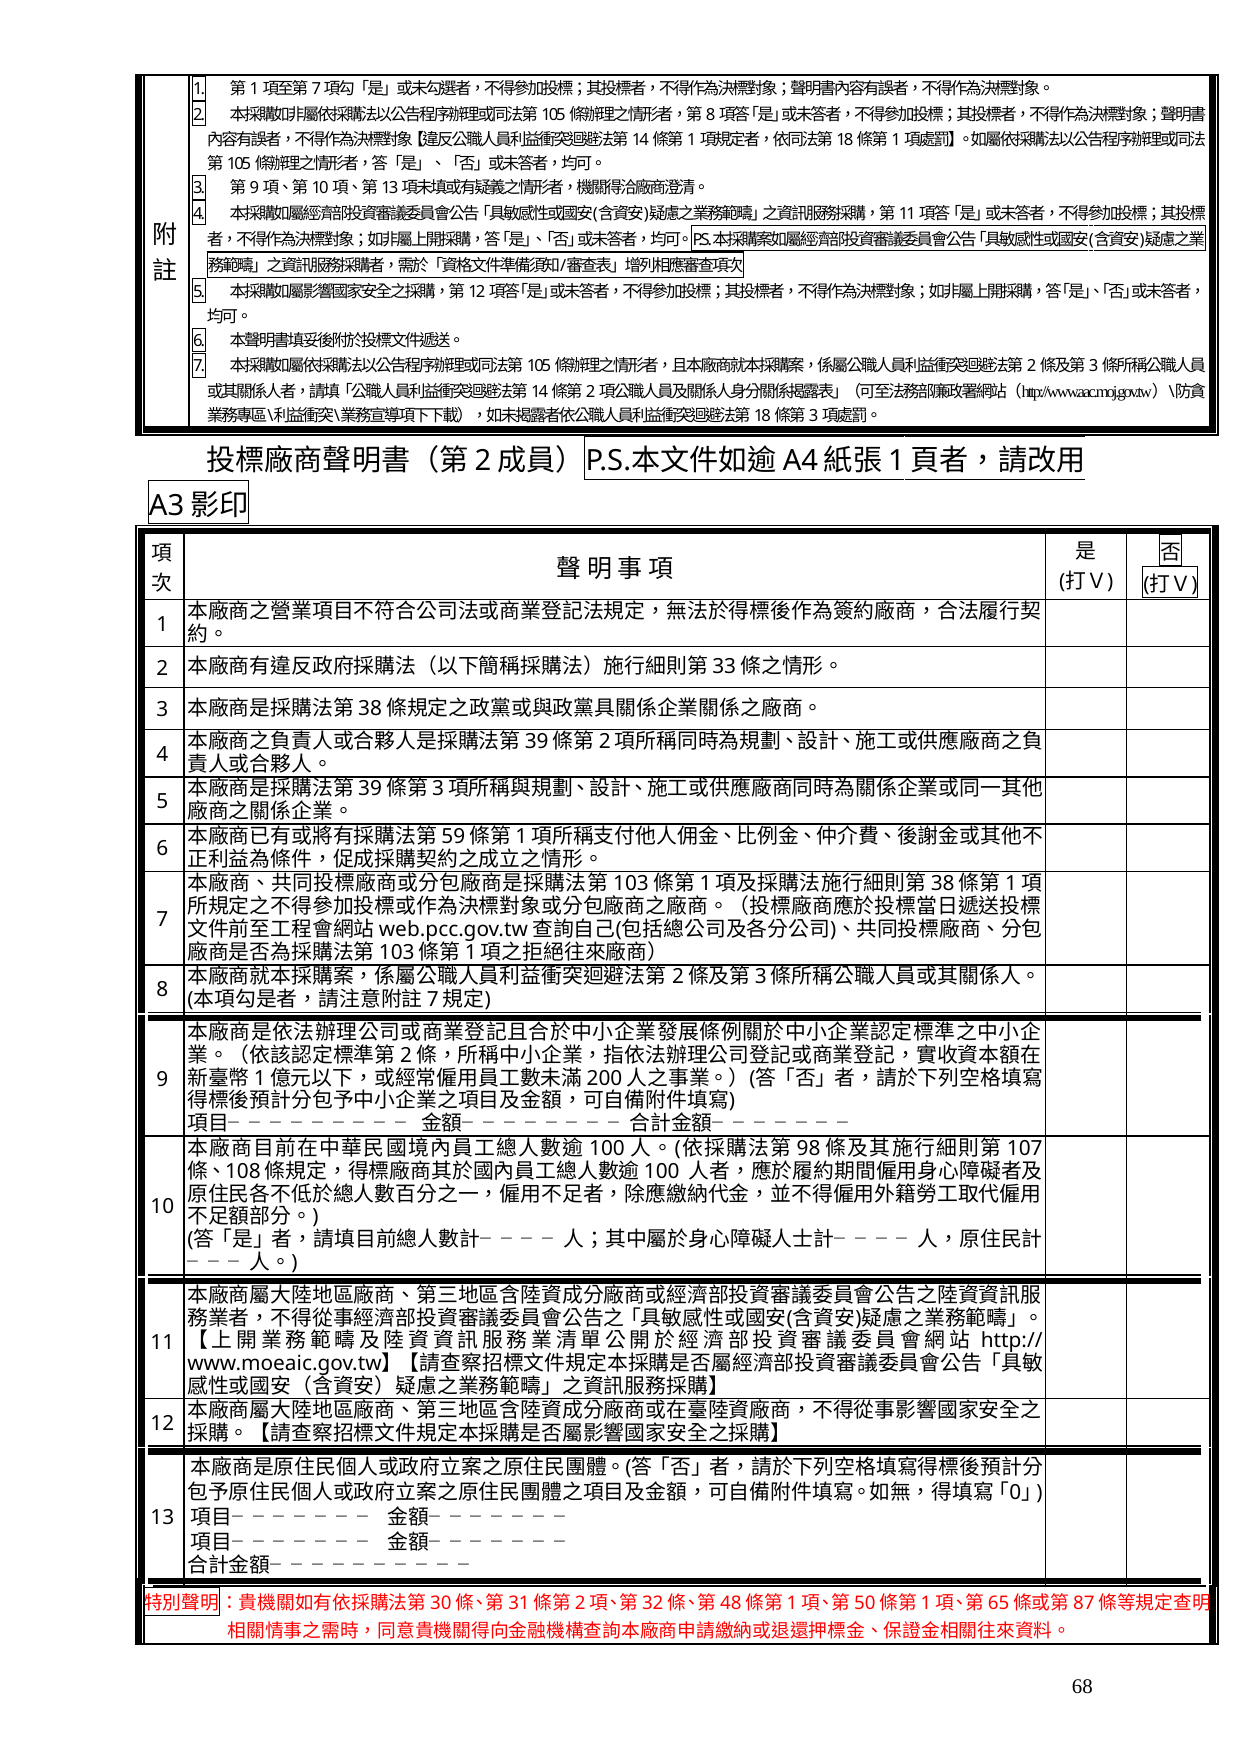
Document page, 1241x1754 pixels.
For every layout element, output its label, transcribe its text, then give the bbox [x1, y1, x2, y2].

table_cell 8 [145, 966, 183, 1011]
table_cell 1 [145, 600, 183, 646]
table_cell [1046, 647, 1126, 687]
table_cell [1127, 825, 1209, 871]
table_cell 本廠商是採購法第39條第3項所稱與規劃、設計、施工或供應廠商同時為關係企業或同一其他廠商之關係企業。 [185, 778, 1045, 823]
table_cell [1046, 1137, 1126, 1274]
table_cell [1127, 688, 1209, 728]
table_header 項 次 [145, 534, 183, 598]
table_cell 附 註 [145, 76, 188, 426]
table_cell [1046, 1399, 1126, 1445]
table_cell [1046, 688, 1126, 728]
table_header 是 (打Ｖ) [1046, 534, 1126, 598]
table_cell 3 [145, 688, 183, 728]
table_cell 本廠商、共同投標廠商或分包廠商是採購法第103條第1項及採購法施行細則第38條第1項所規定之不得參加投標或作為決標對象或分包廠商之廠商。（投標廠商應於投標當日遞送投標文件前至工程會網站web.pcc.gov.tw查詢自己(包括總公司及各分公司)、共同投標廠商、分包廠商是否為採購法第103條第1項之拒絕往來廠商） [185, 872, 1045, 964]
table_header 否 (打Ｖ) [1127, 534, 1159, 598]
table_cell [1046, 1455, 1126, 1577]
table_cell [1046, 730, 1126, 776]
table_cell 11 [140, 1274, 183, 1398]
table_cell [1127, 966, 1209, 1011]
table_cell 本廠商屬大陸地區廠商、第三地區含陸資成分廠商或在臺陸資廠商，不得從事影響國家安全之採購。【請查察招標文件規定本採購是否屬影響國家安全之採購】 [185, 1399, 1045, 1445]
table_cell [1127, 1137, 1209, 1274]
table_cell 特別聲明：貴機關如有依採購法第30條、第31條第2項、第32條、第48條第1項、第50條第1項、第65條或第87條等規定查明相關情事之需時，同意貴機關得向金融機構查詢本廠商申請繳納或退還押標金、保證金相關往來資料。 [145, 1578, 1212, 1643]
table_cell [1046, 872, 1126, 964]
table_cell 本廠商之營業項目不符合公司法或商業登記法規定，無法於得標後作為簽約廠商，合法履行契約。 [185, 600, 1045, 646]
table_header 否 (打Ｖ) [1143, 567, 1197, 597]
table_cell [1127, 872, 1209, 964]
table_cell 本廠商是原住民個人或政府立案之原住民團體。(答「否」者，請於下列空格填寫得標後預計分包予原住民個人或政府立案之原住民團體之項目及金額，可自備附件填寫。如無，得填寫「0」) 項目╴╴╴╴╴╴╴ 金額╴╴╴╴╴╴╴ 項目╴╴╴╴╴╴╴ 金額╴╴╴╴╴╴╴ 合計金額╴╴╴╴╴╴╴╴╴╴ [185, 1455, 1045, 1577]
table_cell [1127, 778, 1209, 823]
table_cell [1127, 1399, 1209, 1445]
table_cell [1127, 1274, 1212, 1398]
table_cell 13 [140, 1445, 183, 1577]
table_cell 9 [140, 1011, 183, 1135]
table_cell 本廠商有違反政府採購法（以下簡稱採購法）施行細則第33條之情形。 [185, 647, 1045, 687]
table_cell 12 [145, 1399, 183, 1445]
table_cell 4 [145, 730, 183, 776]
table_cell 2 [145, 647, 183, 687]
table_cell [1046, 966, 1126, 1011]
table_cell [1127, 1445, 1212, 1577]
table_cell 7 [145, 872, 183, 964]
table_cell 本廠商之負責人或合夥人是採購法第39條第2項所稱同時為規劃、設計、施工或供應廠商之負責人或合夥人。 [185, 730, 1045, 776]
text 投標廠商聲明書（第2成員）P.S.本文件如逾A4紙張1頁者，請改用A3影印 [148, 436, 1120, 524]
table_cell [1046, 778, 1126, 823]
table_header 否 (打Ｖ) [1160, 535, 1181, 565]
table_cell [1046, 825, 1126, 871]
table_cell [1127, 730, 1209, 776]
table_cell 6 [145, 825, 183, 871]
table_cell [1127, 1011, 1212, 1135]
table_cell [1046, 1284, 1126, 1398]
table_cell [1127, 647, 1209, 687]
table_cell [1127, 600, 1209, 646]
table_cell [1046, 1021, 1126, 1135]
table_cell 5 [145, 778, 183, 823]
table_cell [1046, 600, 1126, 646]
table_cell 本廠商目前在中華民國境內員工總人數逾100人。(依採購法第98條及其施行細則第107條、108條規定，得標廠商其於國內員工總人數逾100人者，應於履約期間僱用身心障礙者及原住民各不低於總人數百分之一，僱用不足者，除應繳納代金，並不得僱用外籍勞工取代僱用不足額部分。) (答「是」者，請填目前總人數計╴╴╴╴人；其中屬於身心障礙人士計╴╴╴╴人，原住民計╴╴╴人。) [185, 1137, 1045, 1274]
table_cell 本廠商屬大陸地區廠商、第三地區含陸資成分廠商或經濟部投資審議委員會公告之陸資資訊服務業者，不得從事經濟部投資審議委員會公告之「具敏感性或國安(含資安)疑慮之業務範疇」。【上開業務範疇及陸資資訊服務業清單公開於經濟部投資審議委員會網站http://www.moeaic.gov.tw】【請查察招標文件規定本採購是否屬經濟部投資審議委員會公告「具敏感性或國安（含資安）疑慮之業務範疇」之資訊服務採購】 [185, 1284, 1045, 1398]
table_cell 第1項至第7 項勾「是」或未勾選者，不得參加投標；其投標者，不得作為決標對象；聲明書內容有誤者，不得作為決標對象。 本採購如非屬依採購法以公告程序辦理或同法第105條辦理之情形者，第8項答「是」或未答者，不得參加投標；其投標者，不得作為決標對象；聲明書內容有誤者，不得作為決標對象【違反公職人員利益衝突迴避法第14條第1項規定者，依同法第18條第1項處罰】。如屬依採購法以公告程序辦理或同法第105條辦理之情形者，答「是」、「否」或未答者，均可。 第9項、第10項、第13項未填或有疑義之情形者，機關得洽廠商澄清。 本採購如屬經濟部投資審議委員會公告「具敏感性或國安(含資安)疑慮之業務範疇」之資訊服務採購，第11項答「是」或未答者，不得參加投標；其投標者，不得作為決標對象；如非屬上開採購，答「是」、「否」或未答者，均可。P.S.本採購案如屬經濟部投資審議委員會公告「具敏感性或國安(含資安)疑慮之業務範疇」之資訊服務採購者，需於「資格文件準備須知/審查表」增列相應審查項次 本採購如屬影響國家安全之採購，第12項答「是」或未答者，不得參加投標；其投標者，不得作為決標對象；如非屬上開採購，答「是」、「否」或未答者，均可。 本聲明書填妥後附於投標文件遞送。 本採購如屬依採購法以公告程序辦理或同法第105條辦理之情形者，且本廠商就本採購案，係屬公職人員利益衝突迴避法第2條及第3條所稱公職人員或其關係人者，請填「公職人員利益衝突迴避法第14條第2項公職人員及關係人身分關係揭露表」（可至法務部廉政署網站（http://www.aac.moj.gov.tw）\防貪業務專區\利益衝突\業務宣導項下下載），如未揭露者依公職人員利益衝突迴避法第18條第3項處罰。 [190, 76, 1209, 426]
table_header 否 (打Ｖ) [1182, 534, 1209, 598]
table_cell 10 [145, 1137, 183, 1274]
table_cell 本廠商已有或將有採購法第59條第1項所稱支付他人佣金、比例金、仲介費、後謝金或其他不正利益為條件，促成採購契約之成立之情形。 [185, 825, 1045, 871]
table_header 聲 明 事 項 [185, 534, 1045, 598]
table_cell 本廠商是採購法第38條規定之政黨或與政黨具關係企業關係之廠商。 [185, 688, 1045, 728]
table_cell 本廠商就本採購案，係屬公職人員利益衝突迴避法第2條及第3條所稱公職人員或其關係人。(本項勾是者，請注意附註7規定) [185, 966, 1045, 1011]
table_cell 本廠商是依法辦理公司或商業登記且合於中小企業發展條例關於中小企業認定標準之中小企業。（依該認定標準第2條，所稱中小企業，指依法辦理公司登記或商業登記，實收資本額在新臺幣1億元以下，或經常僱用員工數未滿200人之事業。）(答「否」者，請於下列空格填寫得標後預計分包予中小企業之項目及金額，可自備附件填寫) 項目╴╴╴╴╴╴╴╴╴ 金額╴╴╴╴╴╴╴╴合計金額╴╴╴╴╴╴╴ [185, 1021, 1045, 1135]
